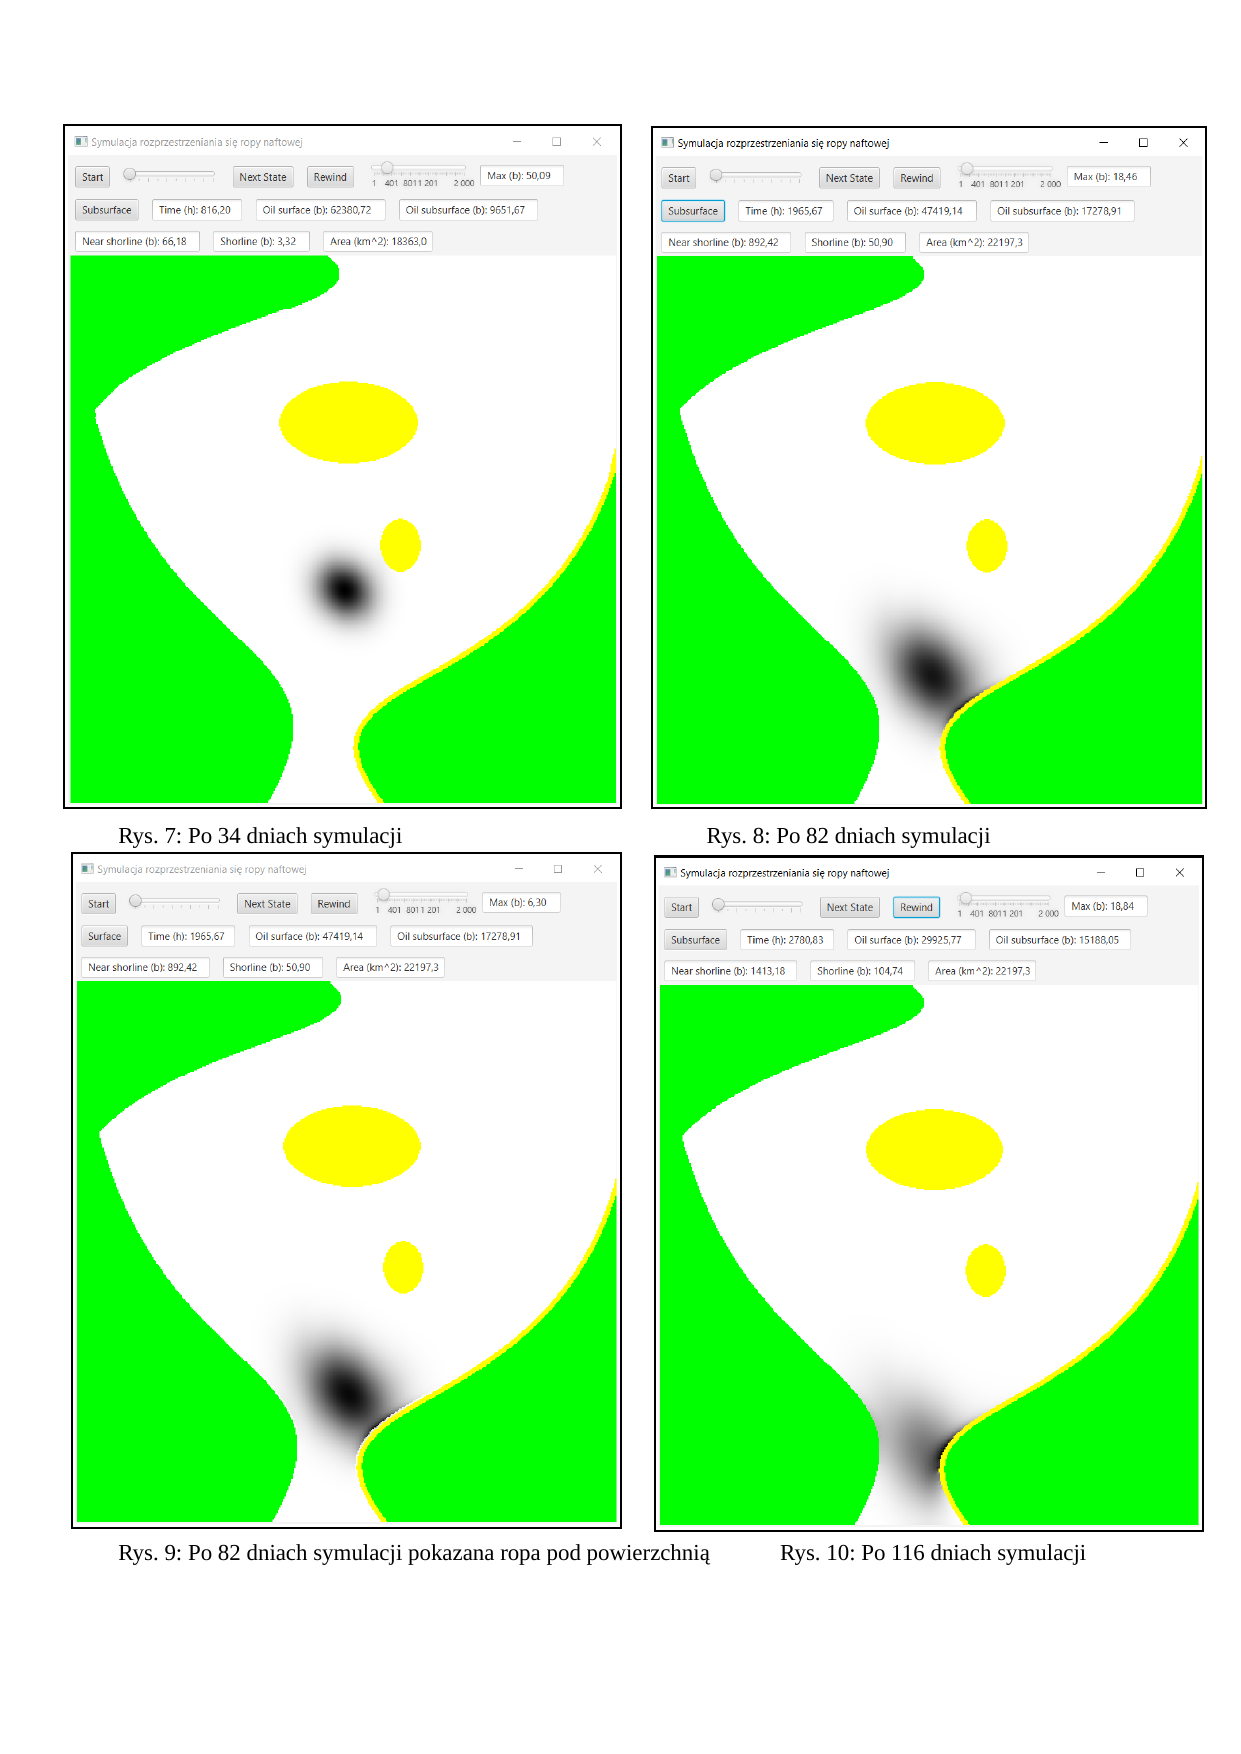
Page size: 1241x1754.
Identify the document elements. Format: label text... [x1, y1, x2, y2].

picture [658, 860, 1199, 1527]
picture [75, 857, 617, 1524]
text Rys. 9: Po 82 dniach symulacji pokazana ropa pod powierzchnią Rys. 10: Po 116 dniach symulacji [118, 1539, 1122, 1565]
picture [655, 131, 1203, 805]
picture [68, 129, 617, 805]
text Rys. 7: Po 34 dniach symulacji Rys. 8: Po 82 dniach symulacji [118, 822, 1122, 849]
